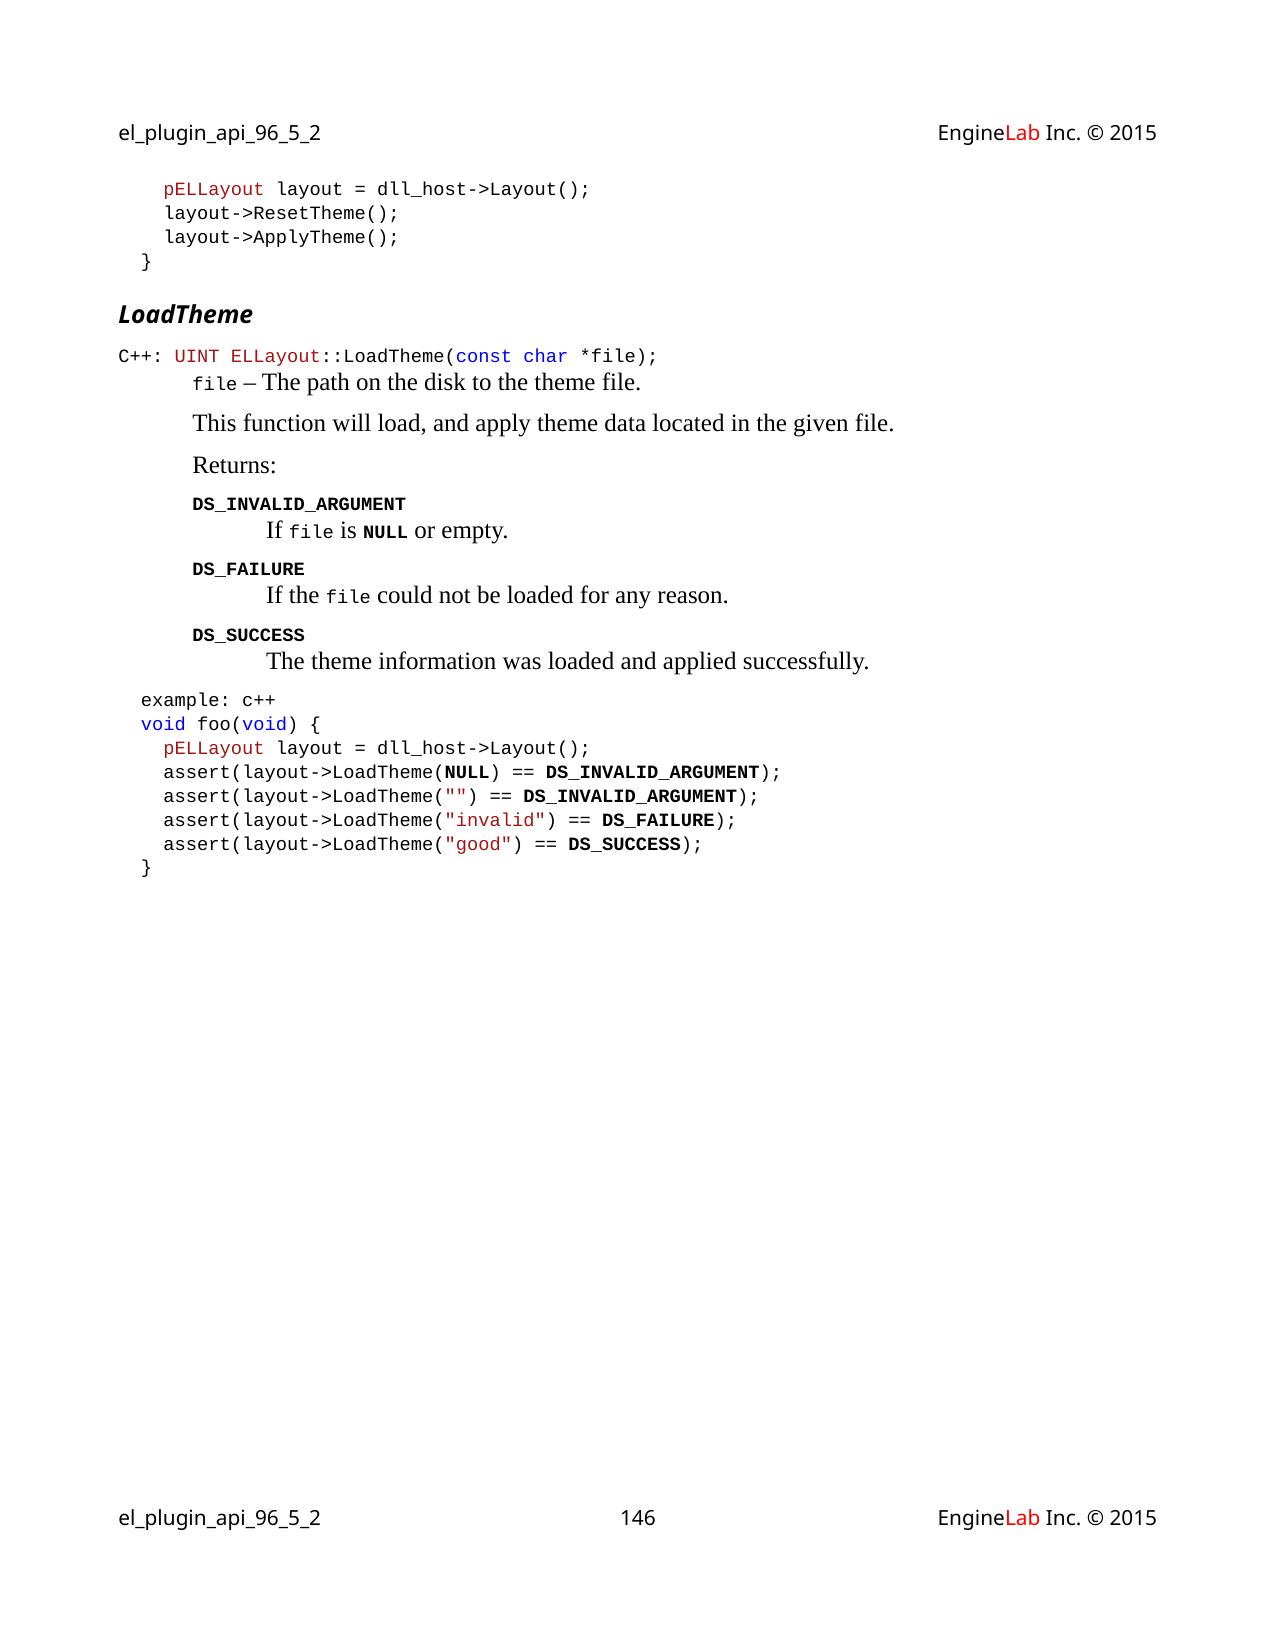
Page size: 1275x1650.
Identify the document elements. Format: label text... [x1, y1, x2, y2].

text C++: UINT ELLayout::LoadTheme(const char *file); [118, 343, 1157, 367]
text } [118, 248, 1157, 272]
text } [118, 855, 1157, 879]
text layout->ResetTheme(); [118, 200, 1157, 224]
text assert(layout->LoadTheme("invalid") == DS_FAILURE); [118, 807, 1157, 831]
text This function will load, and apply theme data located in the given file. [118, 408, 1157, 437]
text If file is NULL or empty. [118, 515, 1157, 544]
text assert(layout->LoadTheme("") == DS_INVALID_ARGUMENT); [118, 783, 1157, 807]
text assert(layout->LoadTheme("good") == DS_SUCCESS); [118, 831, 1157, 855]
text example: c++ [118, 687, 1157, 711]
text DS_FAILURE [118, 556, 1157, 580]
text void foo(void) { [118, 711, 1157, 735]
text Returns: [118, 450, 1157, 478]
subtitle LoadTheme [118, 297, 1157, 331]
text file – The path on the disk to the theme file. [118, 367, 1157, 396]
text pELLayout layout = dll_host->Layout(); [118, 176, 1157, 200]
text pELLayout layout = dll_host->Layout(); [118, 735, 1157, 759]
text DS_INVALID_ARGUMENT [118, 491, 1157, 515]
text The theme information was loaded and applied successfully. [118, 646, 1157, 674]
text assert(layout->LoadTheme(NULL) == DS_INVALID_ARGUMENT); [118, 759, 1157, 783]
text If the file could not be loaded for any reason. [118, 580, 1157, 609]
text DS_SUCCESS [118, 622, 1157, 646]
text layout->ApplyTheme(); [118, 224, 1157, 248]
